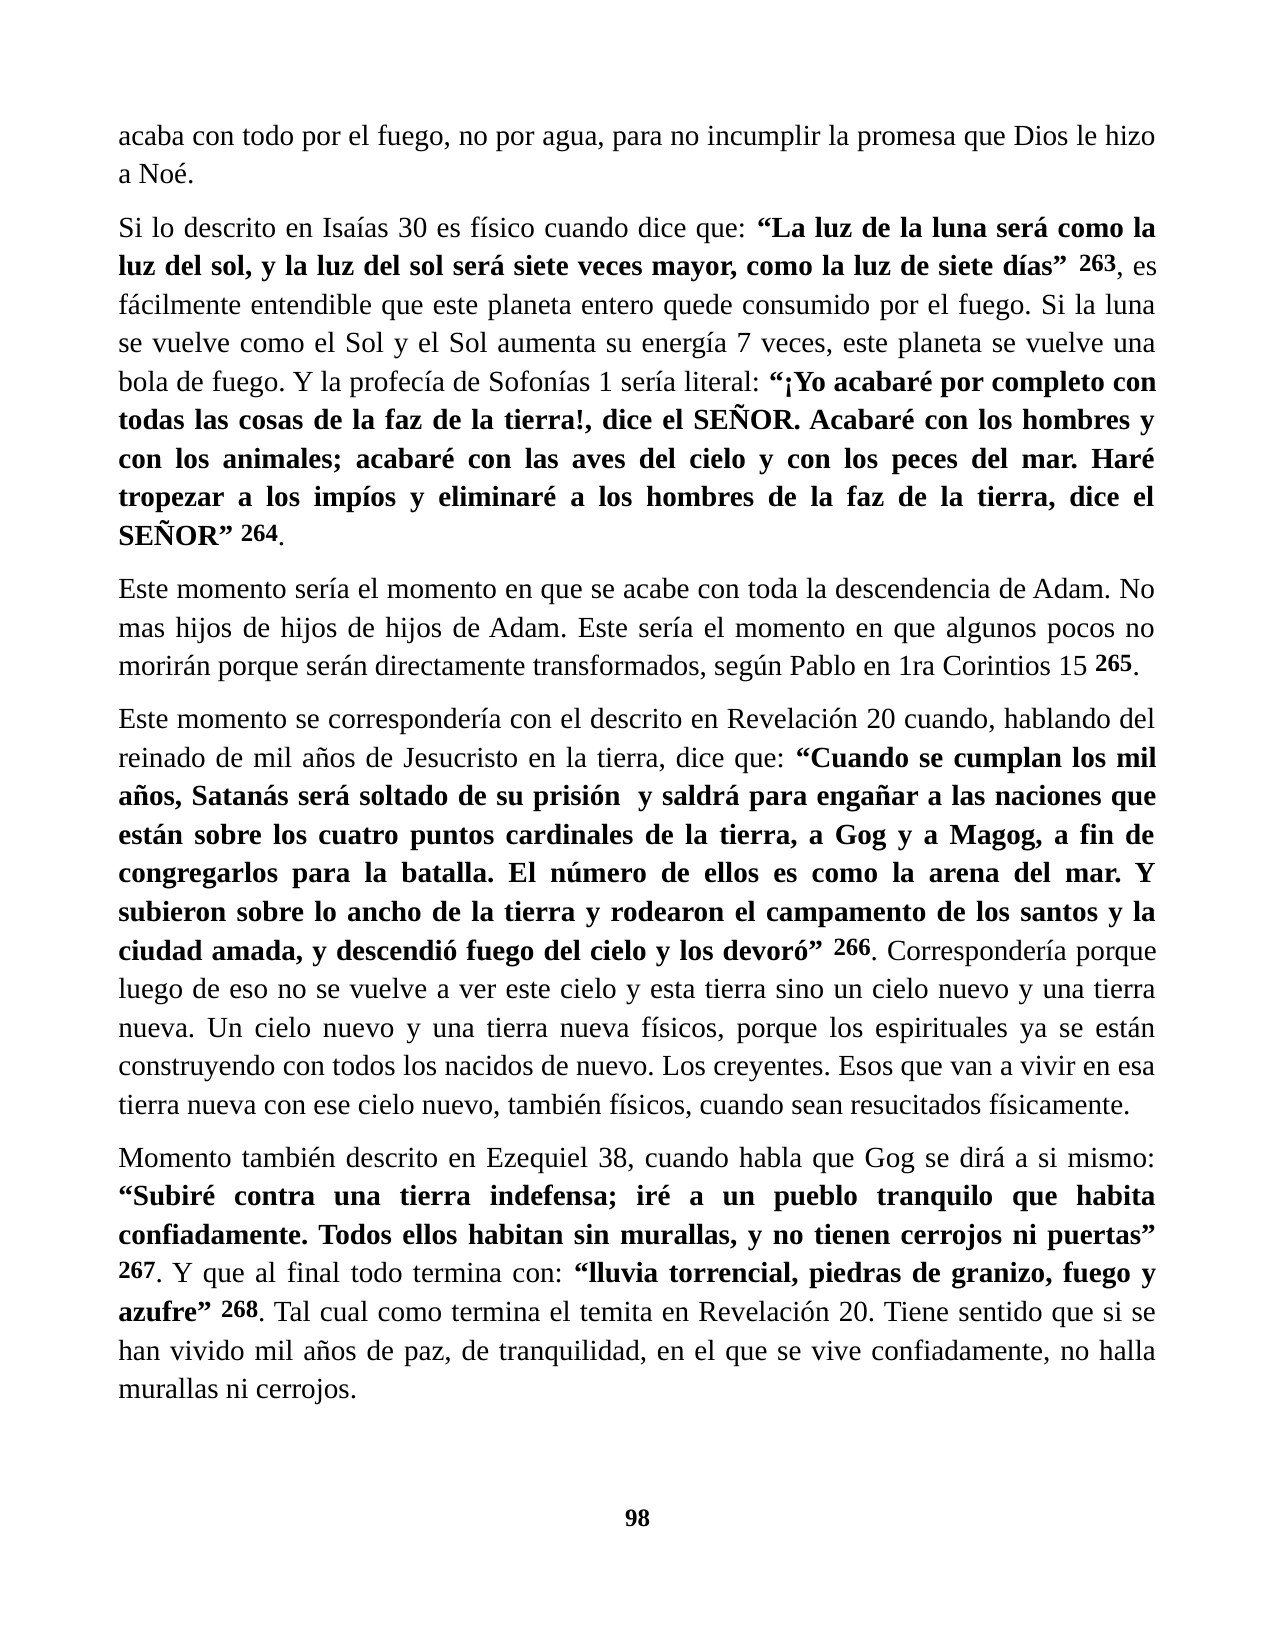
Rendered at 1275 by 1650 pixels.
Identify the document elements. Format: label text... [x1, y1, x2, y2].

text Si lo descrito en Isaías 30 es físico cuando dice que: “La luz de la luna será como la luz del sol, y la luz del sol será siete veces mayor, como la luz de siete días” , es fácilmente entendible que este planeta entero quede consumido por el fuego. Si la luna se vuelve como el Sol y el Sol aumenta su energía 7 veces, este planeta se vuelve una bola de fuego. Y la profecía de Sofonías 1 sería literal: “¡Yo acabaré por completo con todas las cosas de la faz de la tierra!, dice el SEÑOR. Acabaré con los hombres y con los animales; acabaré con las aves del cielo y con los peces del mar. Haré tropezar a los impíos y eliminaré a los hombres de la faz de la tierra, dice el SEÑOR” . [118, 210, 1157, 552]
text Este momento se correspondería con el descrito en Revelación 20 cuando, hablando del reinado de mil años de Jesucristo en la tierra, dice que: “Cuando se cumplan los mil años, Satanás será soltado de su prisión y saldrá para engañar a las naciones que están sobre los cuatro puntos cardinales de la tierra, a Gog y a Magog, a fin de congregarlos para la batalla. El número de ellos es como la arena del mar. Y subieron sobre lo ancho de la tierra y rodearon el campamento de los santos y la ciudad amada, y descendió fuego del cielo y los devoró” . Correspondería porque luego de eso no se vuelve a ver este cielo y esta tierra sino un cielo nuevo y una tierra nueva. Un cielo nuevo y una tierra nueva físicos, porque los espirituales ya se están construyendo con todos los nacidos de nuevo. Los creyentes. Esos que van a vivir en esa tierra nueva con ese cielo nuevo, también físicos, cuando sean resucitados físicamente. [118, 701, 1157, 1120]
text Este momento sería el momento en que se acabe con toda la descendencia de Adam. No mas hijos de hijos de hijos de Adam. Este sería el momento en que algunos pocos no morirán porque serán directamente transformados, según Pablo en 1ra Corintios 15 . [118, 571, 1157, 682]
text acaba con todo por el fuego, no por agua, para no incumplir la promesa que Dios le hizo a Noé. [118, 118, 1157, 190]
text Momento también descrito en Ezequiel 38, cuando habla que Gog se dirá a si mismo: “Subiré contra una tierra indefensa; iré a un pueblo tranquilo que habita confiadamente. Todos ellos habitan sin murallas, y no tienen cerrojos ni puertas” . Y que al final todo termina con: “lluvia torrencial, piedras de granizo, fuego y azufre” . Tal cual como termina el temita en Revelación 20. Tiene sentido que si se han vivido mil años de paz, de tranquilidad, en el que se vive confiadamente, no halla murallas ni cerrojos. [118, 1140, 1157, 1405]
